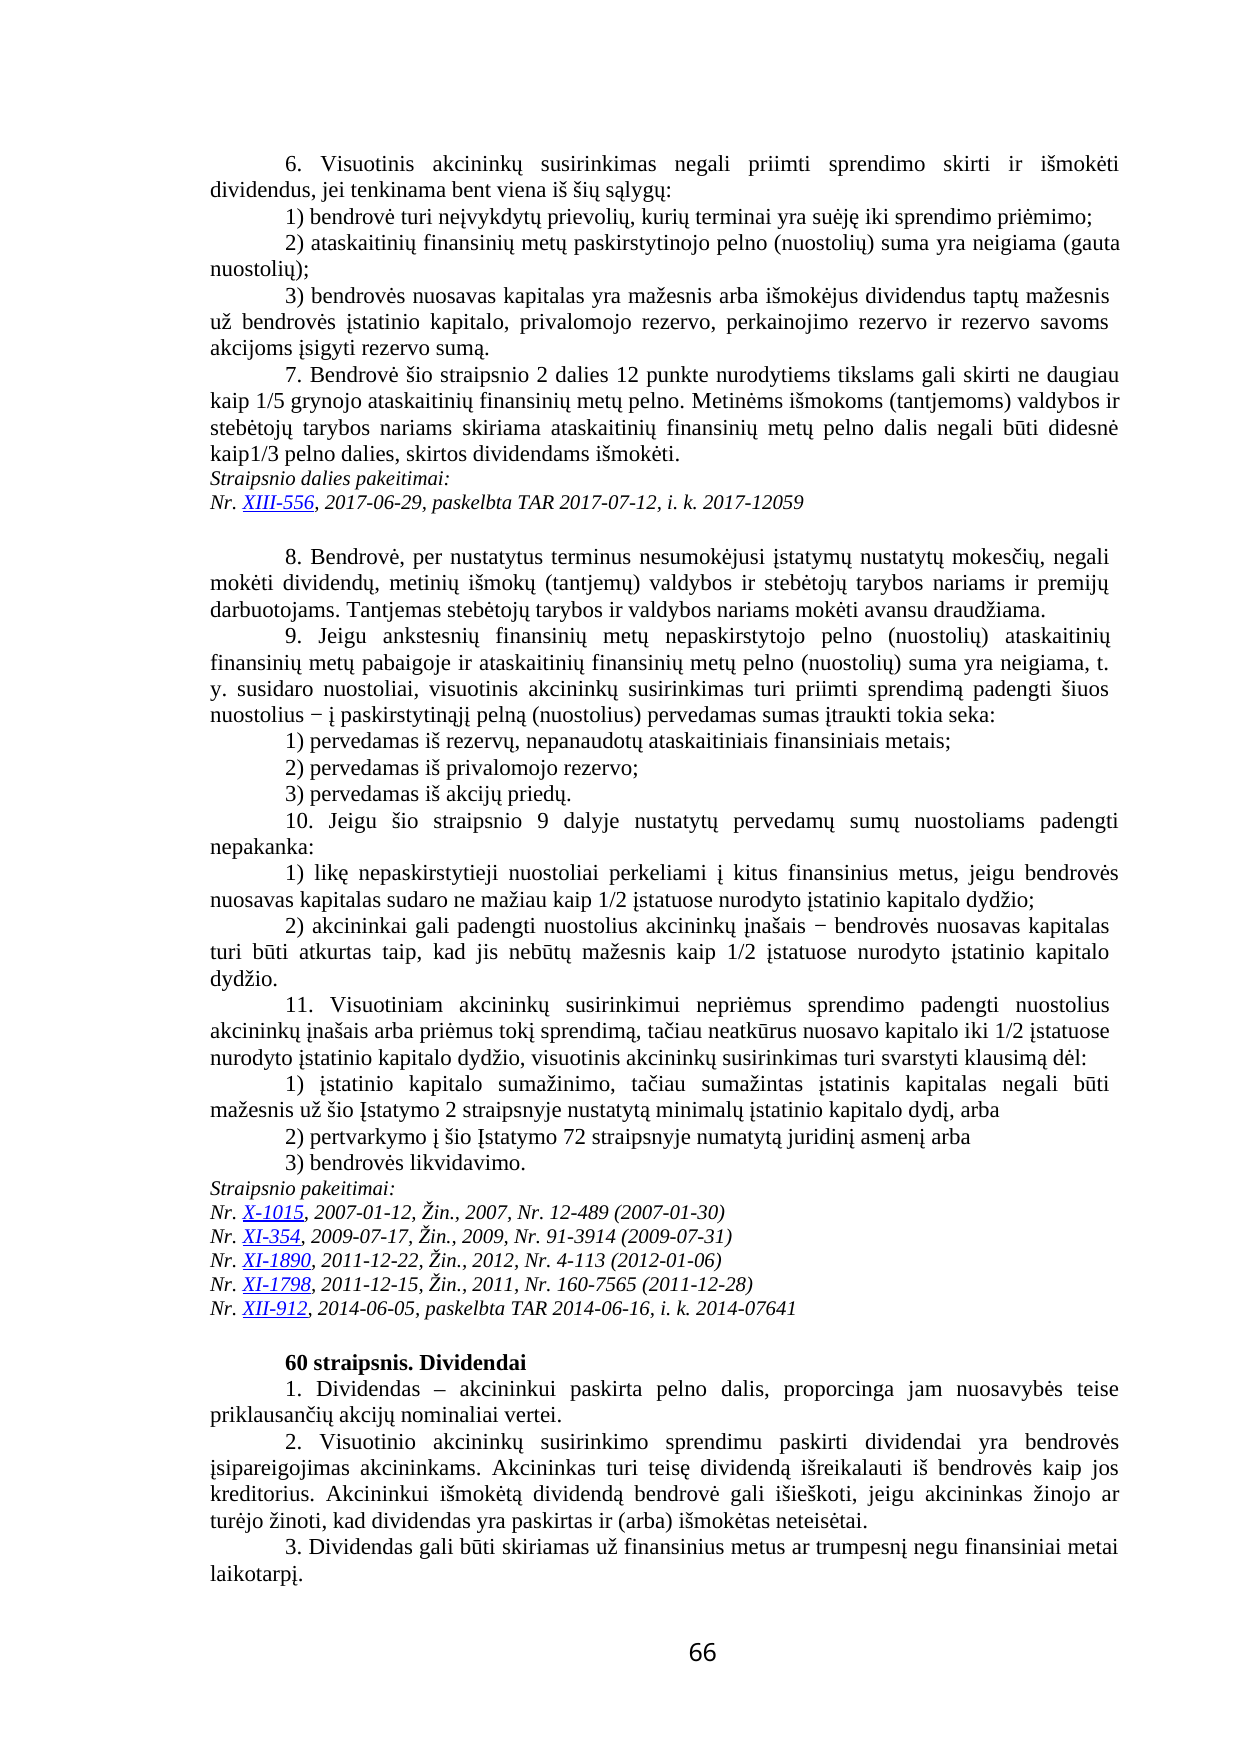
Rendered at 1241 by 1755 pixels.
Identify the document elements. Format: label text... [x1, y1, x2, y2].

text 60 straipsnis. Dividendai [210, 1349, 1120, 1375]
text 1. Dividendas – akcininkui paskirta pelno dalis, proporcinga jam nuosavybės teise priklausančių akcijų nominaliai vertei. [210, 1375, 1120, 1428]
text 1) pervedamas iš rezervų, nepanaudotų ataskaitiniais finansiniais metais; [210, 728, 1111, 754]
text 2) ataskaitinių finansinių metų paskirstytinojo pelno (nuostolių) suma yra neigiama (gauta nuostolių); [210, 229, 1120, 282]
text Nr. XI-354, 2009-07-17, Žin., 2009, Nr. 91-3914 (2009-07-31) [210, 1224, 1120, 1248]
text Nr. XI-1890, 2011-12-22, Žin., 2012, Nr. 4-113 (2012-01-06) [210, 1248, 1120, 1272]
text 2. Visuotinio akcininkų susirinkimo sprendimu paskirti dividendai yra bendrovės įsipareigojimas akcininkams. Akcininkas turi teisę dividendą išreikalauti iš bendrovės kaip jos kreditorius. Akcininkui išmokėtą dividendą bendrovė gali išieškoti, jeigu akcininkas žinojo ar turėjo žinoti, kad dividendas yra paskirtas ir (arba) išmokėtas neteisėtai. [210, 1428, 1120, 1533]
text Nr. XI-1798, 2011-12-15, Žin., 2011, Nr. 160-7565 (2011-12-28) [210, 1272, 1120, 1296]
text Straipsnio dalies pakeitimai: [210, 466, 1120, 490]
text 1) bendrovė turi neįvykdytų prievolių, kurių terminai yra suėję iki sprendimo priėmimo; [210, 203, 1120, 229]
text 2) pervedamas iš privalomojo rezervo; [210, 754, 1111, 780]
text 11. Visuotiniam akcininkų susirinkimui nepriėmus sprendimo padengti nuostolius akcininkų įnašais arba priėmus tokį sprendimą, tačiau neatkūrus nuosavo kapitalo iki 1/2 įstatuose nurodyto įstatinio kapitalo dydžio, visuotinis akcininkų susirinkimas turi svarstyti klausimą dėl: [210, 991, 1111, 1070]
text 1) įstatinio kapitalo sumažinimo, tačiau sumažintas įstatinis kapitalas negali būti mažesnis už šio Įstatymo 2 straipsnyje nustatytą minimalų įstatinio kapitalo dydį, arba [210, 1070, 1111, 1123]
text 2) akcininkai gali padengti nuostolius akcininkų įnašais − bendrovės nuosavas kapitalas turi būti atkurtas taip, kad jis nebūtų mažesnis kaip 1/2 įstatuose nurodyto įstatinio kapitalo dydžio. [210, 912, 1111, 991]
text 3) bendrovės likvidavimo. [210, 1149, 1111, 1176]
text 8. Bendrovė, per nustatytus terminus nesumokėjusi įstatymų nustatytų mokesčių, negali mokėti dividendų, metinių išmokų (tantjemų) valdybos ir stebėtojų tarybos nariams ir premijų darbuotojams. Tantjemas stebėtojų tarybos ir valdybos nariams mokėti avansu draudžiama. [210, 543, 1111, 622]
text Nr. XIII-556, 2017-06-29, paskelbta TAR 2017-07-12, i. k. 2017-12059 [210, 490, 1120, 514]
text 3) pervedamas iš akcijų priedų. [210, 780, 1111, 807]
text 7. Bendrovė šio straipsnio 2 dalies 12 punkte nurodytiems tikslams gali skirti ne daugiau kaip 1/5 grynojo ataskaitinių finansinių metų pelno. Metinėms išmokoms (tantjemoms) valdybos ir stebėtojų tarybos nariams skiriama ataskaitinių finansinių metų pelno dalis negali būti didesnė kaip1/3 pelno dalies, skirtos dividendams išmokėti. [210, 361, 1120, 466]
text Nr. X-1015, 2007-01-12, Žin., 2007, Nr. 12-489 (2007-01-30) [210, 1200, 1111, 1224]
text 9. Jeigu ankstesnių finansinių metų nepaskirstytojo pelno (nuostolių) ataskaitinių finansinių metų pabaigoje ir ataskaitinių finansinių metų pelno (nuostolių) suma yra neigiama, t. y. susidaro nuostoliai, visuotinis akcininkų susirinkimas turi priimti sprendimą padengti šiuos nuostolius − į paskirstytinąjį pelną (nuostolius) pervedamas sumas įtraukti tokia seka: [210, 622, 1111, 728]
text 3) bendrovės nuosavas kapitalas yra mažesnis arba išmokėjus dividendus taptų mažesnis už bendrovės įstatinio kapitalo, privalomojo rezervo, perkainojimo rezervo ir rezervo savoms akcijoms įsigyti rezervo sumą. [210, 282, 1111, 361]
text 1) likę nepaskirstytieji nuostoliai perkeliami į kitus finansinius metus, jeigu bendrovės nuosavas kapitalas sudaro ne mažiau kaip 1/2 įstatuose nurodyto įstatinio kapitalo dydžio; [210, 859, 1120, 912]
text 2) pertvarkymo į šio Įstatymo 72 straipsnyje numatytą juridinį asmenį arba [210, 1123, 1111, 1149]
text 10. Jeigu šio straipsnio 9 dalyje nustatytų pervedamų sumų nuostoliams padengti nepakanka: [210, 807, 1120, 859]
text 3. Dividendas gali būti skiriamas už finansinius metus ar trumpesnį negu finansiniai metai laikotarpį. [210, 1533, 1120, 1586]
text Nr. XII-912, 2014-06-05, paskelbta TAR 2014-06-16, i. k. 2014-07641 [210, 1296, 1120, 1320]
text 6. Visuotinis akcininkų susirinkimas negali priimti sprendimo skirti ir išmokėti dividendus, jei tenkinama bent viena iš šių sąlygų: [210, 150, 1120, 203]
text Straipsnio pakeitimai: [210, 1176, 1111, 1200]
